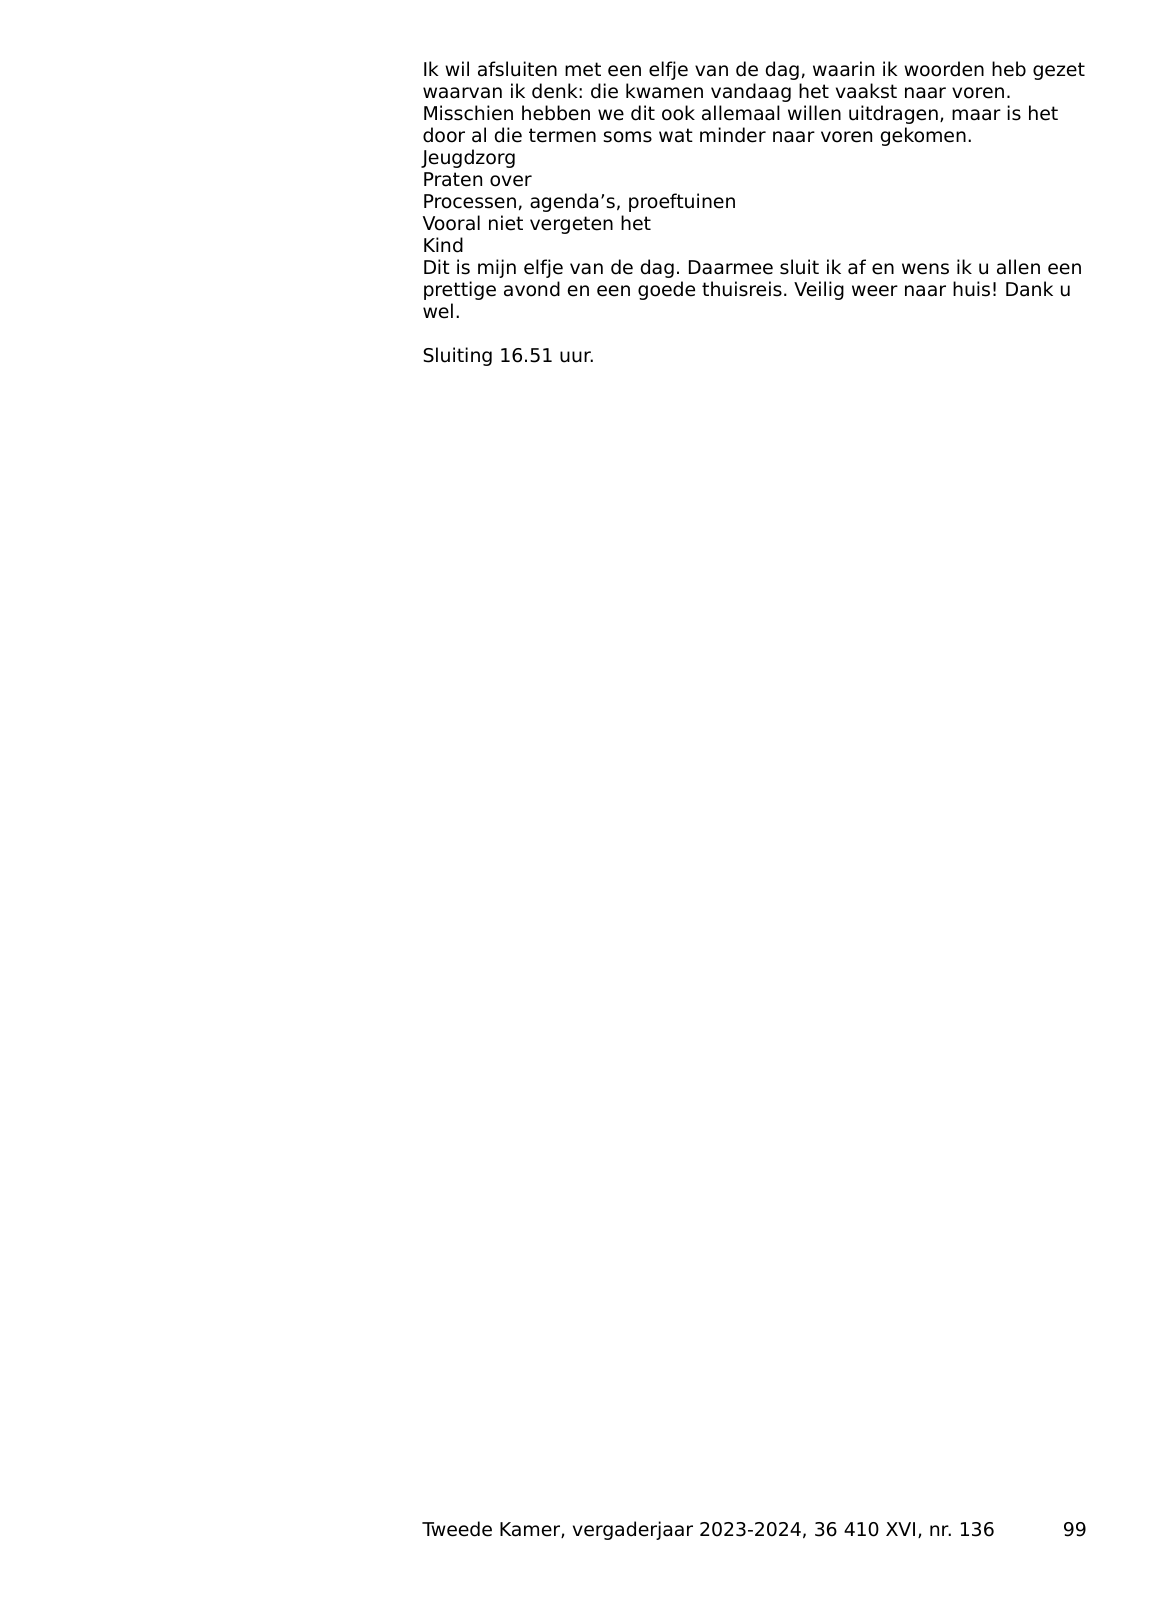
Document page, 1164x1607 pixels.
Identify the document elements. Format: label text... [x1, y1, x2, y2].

text Dit is mijn elfje van de dag. Daarmee sluit ik af en wens ik u allen een prettige avond en een goede thuisreis. Veilig weer naar huis! Dank u wel. [422, 257, 1087, 323]
text Kind [422, 235, 1087, 257]
text Jeugdzorg [422, 147, 1087, 169]
text Processen, agenda’s, proeftuinen [422, 191, 1087, 213]
text Sluiting 16.51 uur. [422, 345, 1087, 367]
text Ik wil afsluiten met een elfje van de dag, waarin ik woorden heb gezet waarvan ik denk: die kwamen vandaag het vaakst naar voren. Misschien hebben we dit ook allemaal willen uitdragen, maar is het door al die termen soms wat minder naar voren gekomen. [422, 59, 1087, 147]
text Vooral niet vergeten het [422, 213, 1087, 235]
text Praten over [422, 169, 1087, 191]
